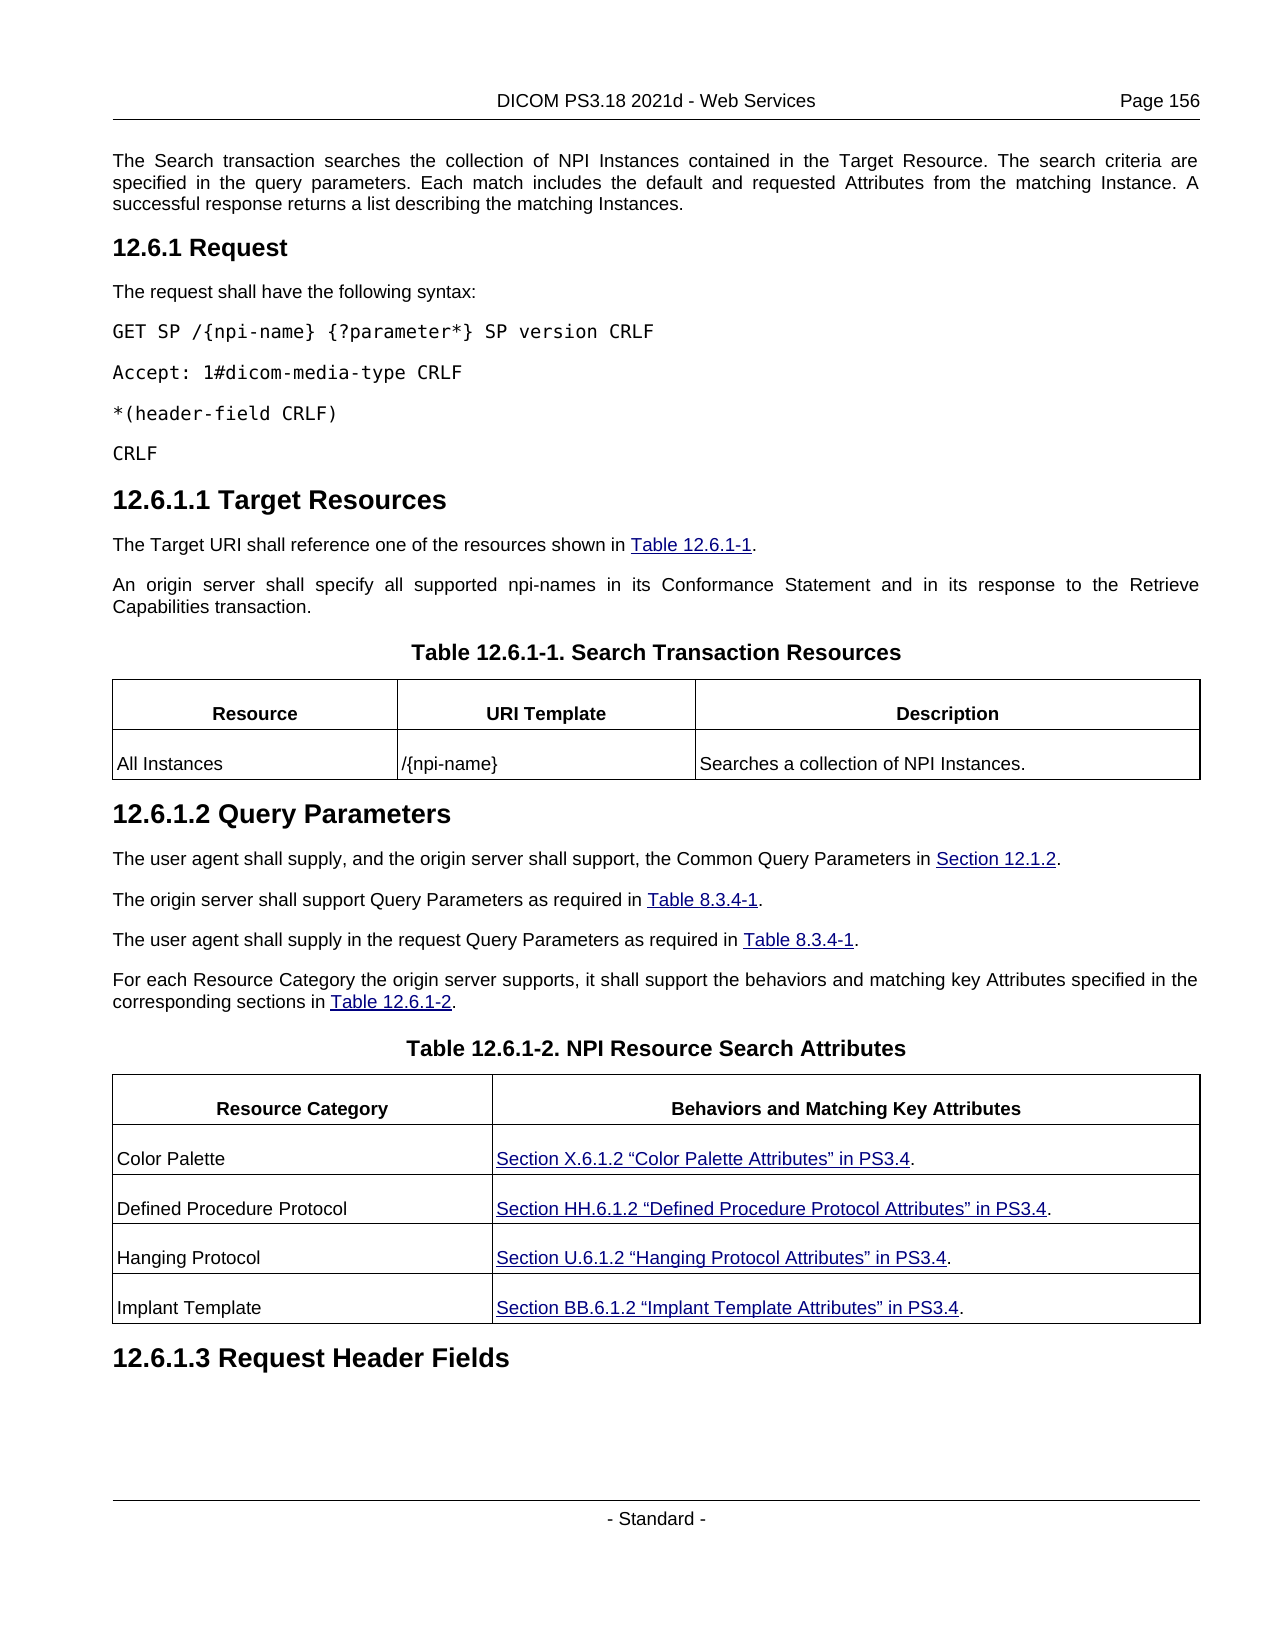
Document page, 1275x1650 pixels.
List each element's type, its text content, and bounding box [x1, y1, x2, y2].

table_cell Section HH.6.1.2 “Defined Procedure Protocol Attributes” in PS3.4. [493, 1175, 1199, 1223]
table_header Behaviors and Matching Key Attributes [493, 1075, 1199, 1124]
text The request shall have the following syntax: [112, 281, 1200, 302]
text Table 12.6.1-2. NPI Resource Search Attributes [112, 1035, 1200, 1061]
table_cell Searches a collection of NPI Instances. [696, 730, 1199, 778]
table_header Resource Category [113, 1075, 492, 1124]
table_cell Hanging Protocol [113, 1224, 492, 1273]
text *(header-field CRLF) [112, 402, 1200, 424]
text 12.6.1.2 Query Parameters [112, 798, 1200, 829]
text 12.6.1 Request [112, 233, 1200, 262]
text The user agent shall supply in the request Query Parameters as required in Table 8.3.4-1. [112, 929, 1200, 950]
table_header Description [696, 680, 1199, 729]
text The origin server shall support Query Parameters as required in Table 8.3.4-1. [112, 888, 1200, 910]
table_cell All Instances [113, 730, 397, 778]
table_header URI Template [398, 680, 695, 729]
table_cell Section X.6.1.2 “Color Palette Attributes” in PS3.4. [493, 1125, 1199, 1173]
text Accept: 1#dicom-media-type CRLF [112, 362, 1200, 384]
text The Search transaction searches the collection of NPI Instances contained in the Target Resource. The search criteria are specified in the query parameters. Each match includes the default and requested Attributes from the matching Instance. A successful response returns a list describing the matching Instances. [112, 150, 1200, 215]
text An origin server shall specify all supported npi-names in its Conformance Statement and in its response to the Retrieve Capabilities transaction. [112, 574, 1200, 617]
table_cell Implant Template [113, 1274, 492, 1323]
text The user agent shall supply, and the origin server shall support, the Common Query Parameters in Section 12.1.2. [112, 848, 1200, 870]
text For each Resource Category the origin server supports, it shall support the behaviors and matching key Attributes specified in the corresponding sections in Table 12.6.1-2. [112, 969, 1200, 1012]
text Table 12.6.1-1. Search Transaction Resources [112, 640, 1200, 666]
table_cell /{npi-name} [398, 730, 695, 778]
table_header Resource [113, 680, 397, 729]
table_cell Section BB.6.1.2 “Implant Template Attributes” in PS3.4. [493, 1274, 1199, 1323]
text The Target URI shall reference one of the resources shown in Table 12.6.1-1. [112, 534, 1200, 555]
text GET SP /{npi-name} {?parameter*} SP version CRLF [112, 321, 1200, 343]
table_cell Section U.6.1.2 “Hanging Protocol Attributes” in PS3.4. [493, 1224, 1199, 1273]
table_cell Defined Procedure Protocol [113, 1175, 492, 1223]
text 12.6.1.3 Request Header Fields [112, 1342, 1200, 1374]
table_cell Color Palette [113, 1125, 492, 1173]
text CRLF [112, 443, 1200, 465]
text 12.6.1.1 Target Resources [112, 484, 1200, 515]
